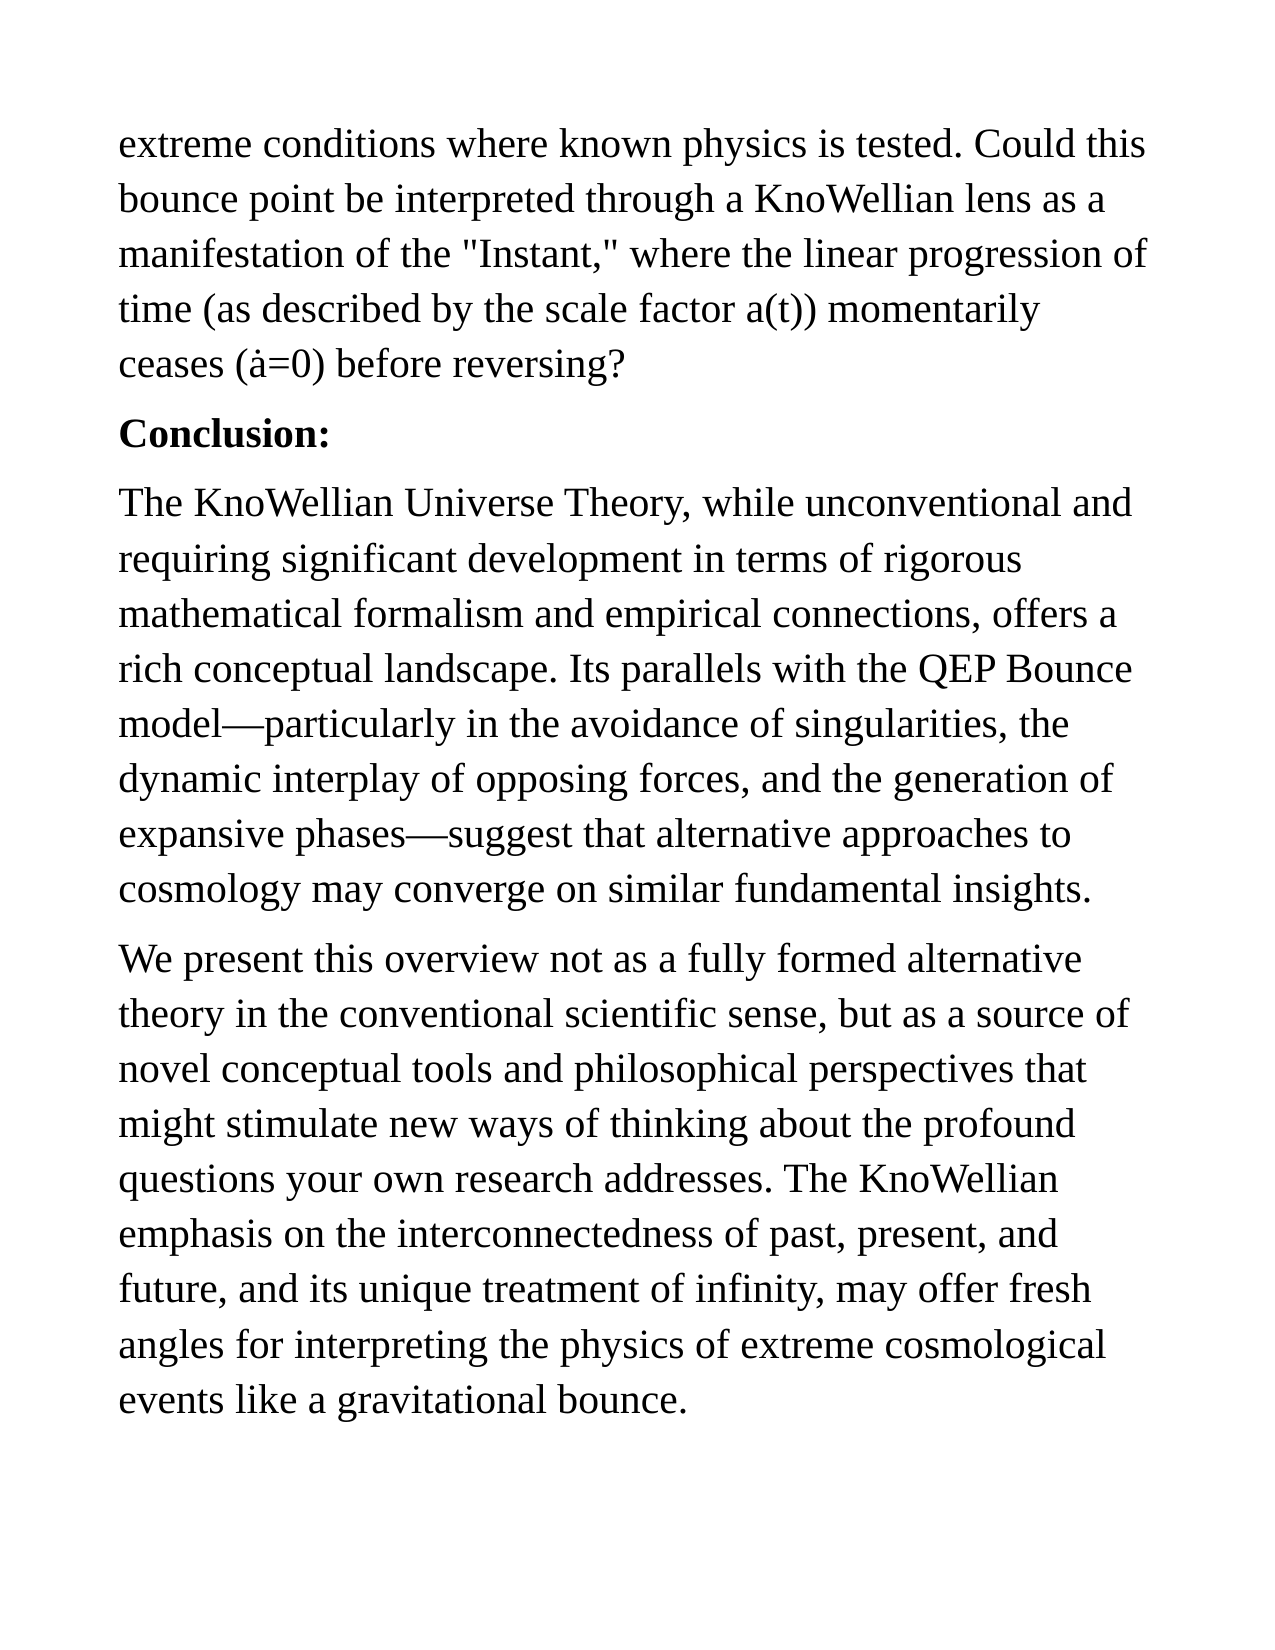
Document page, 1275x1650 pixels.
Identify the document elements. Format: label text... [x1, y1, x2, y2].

text The KnoWellian Universe Theory, while unconventional and requiring significant development in terms of rigorous mathematical formalism and empirical connections, offers a rich conceptual landscape. Its parallels with the QEP Bounce model—particularly in the avoidance of singularities, the dynamic interplay of opposing forces, and the generation of expansive phases—suggest that alternative approaches to cosmology may converge on similar fundamental insights. [118, 478, 1157, 912]
text Conclusion: [118, 408, 1157, 456]
text extreme conditions where known physics is tested. Could this bounce point be interpreted through a KnoWellian lens as a manifestation of the "Instant," where the linear progression of time (as described by the scale factor a(t)) momentarily ceases (ȧ=0) before reversing? [118, 118, 1157, 386]
text We present this overview not as a fully formed alternative theory in the conventional scientific sense, but as a source of novel conceptual tools and philosophical perspectives that might stimulate new ways of thinking about the profound questions your own research addresses. The KnoWellian emphasis on the interconnectedness of past, present, and future, and its unique treatment of infinity, may offer fresh angles for interpreting the physics of extreme cosmological events like a gravitational bounce. [118, 933, 1157, 1422]
